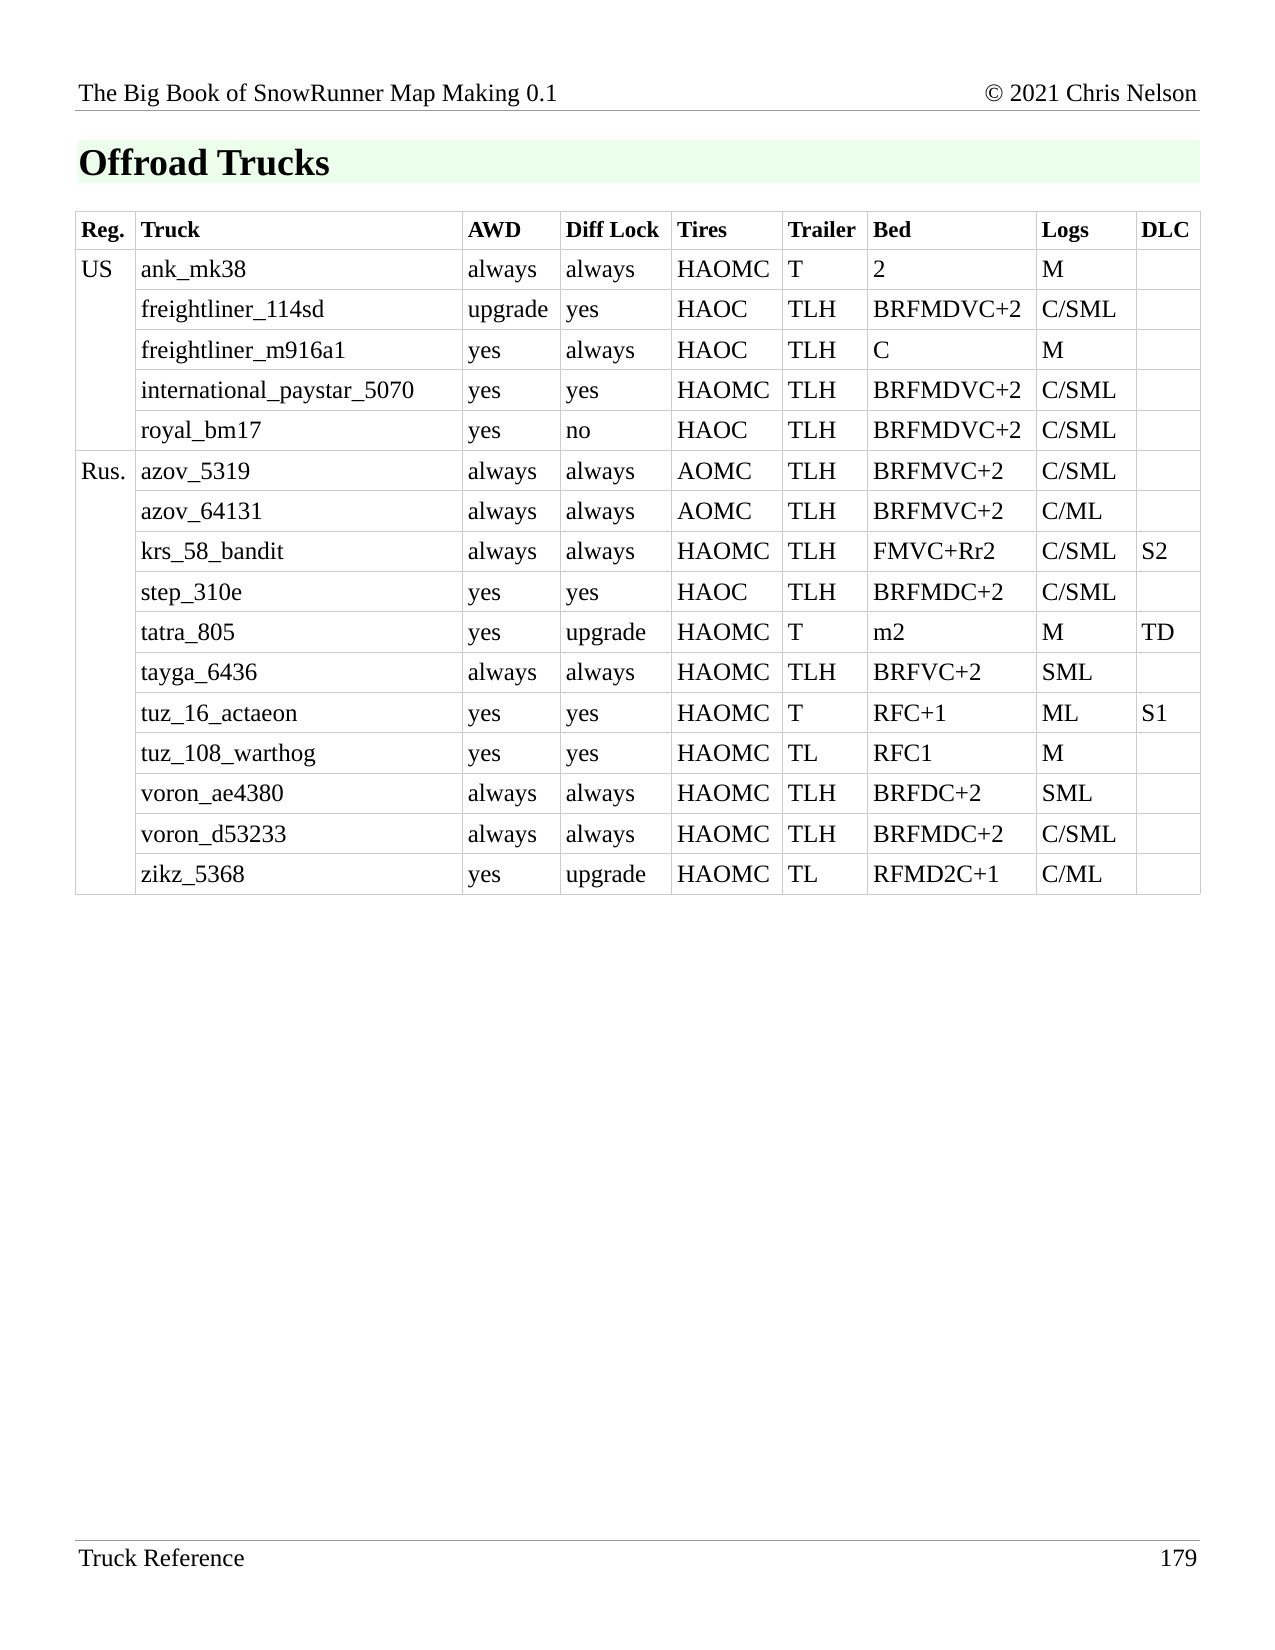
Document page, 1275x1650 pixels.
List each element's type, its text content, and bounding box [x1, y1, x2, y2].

table_cell HAOC [672, 290, 782, 329]
table_cell HAOMC [672, 814, 782, 853]
table_cell C/SML [1037, 814, 1136, 853]
table_cell BRFVC+2 [868, 653, 1036, 692]
table_cell ML [1037, 693, 1136, 732]
table_cell TLH [783, 290, 867, 329]
table_cell SML [1037, 774, 1136, 813]
table_cell [76, 329, 135, 369]
table_cell [76, 611, 135, 652]
table_cell azov_5319 [136, 451, 462, 490]
table_cell [76, 289, 135, 329]
table_cell FMVC+Rr2 [868, 532, 1036, 571]
table_cell international_paystar_5070 [136, 370, 462, 410]
table_cell always [561, 250, 671, 289]
table_cell SML [1037, 653, 1136, 692]
table_cell [1137, 370, 1200, 410]
table_cell HAOMC [672, 774, 782, 813]
table_cell C/SML [1037, 532, 1136, 571]
table_header Reg. [76, 212, 135, 248]
table_cell always [463, 250, 560, 289]
table_cell TLH [783, 653, 867, 692]
table_header Truck [136, 212, 462, 248]
table_cell azov_64131 [136, 491, 462, 531]
table_cell [76, 652, 135, 692]
table_cell always [561, 532, 671, 571]
table_cell C/ML [1037, 491, 1136, 531]
table_cell HAOMC [672, 370, 782, 410]
table_cell yes [463, 733, 560, 772]
table_cell [76, 490, 135, 531]
table_cell BRFMDVC+2 [868, 370, 1036, 410]
table_cell upgrade [561, 854, 671, 893]
table_cell AOMC [672, 451, 782, 490]
table_cell AOMC [672, 491, 782, 531]
table_cell always [463, 653, 560, 692]
table_cell yes [463, 854, 560, 893]
table_cell M [1037, 612, 1136, 652]
table_cell HAOMC [672, 653, 782, 692]
table_cell HAOMC [672, 693, 782, 732]
table_cell Rus. [76, 451, 135, 490]
table_cell M [1037, 250, 1136, 289]
table_cell [1137, 451, 1200, 490]
table_cell TLH [783, 532, 867, 571]
table_cell always [561, 653, 671, 692]
table_cell BRFMDC+2 [868, 814, 1036, 853]
table_cell [76, 773, 135, 813]
table_cell [1137, 411, 1200, 450]
table_cell HAOC [672, 572, 782, 611]
table_cell always [561, 451, 671, 490]
table_cell T [783, 250, 867, 289]
table_cell S2 [1137, 532, 1200, 571]
table_cell m2 [868, 612, 1036, 652]
table_cell M [1037, 733, 1136, 772]
table_cell royal_bm17 [136, 411, 462, 450]
table_cell HAOMC [672, 532, 782, 571]
table_cell tatra_805 [136, 612, 462, 652]
table_cell RFC+1 [868, 693, 1036, 732]
table_cell always [561, 491, 671, 531]
table_cell always [561, 330, 671, 369]
table_cell [1137, 733, 1200, 772]
table_cell C [868, 330, 1036, 369]
table_cell yes [561, 290, 671, 329]
table_cell [1137, 250, 1200, 289]
table_cell always [561, 814, 671, 853]
table_cell [76, 813, 135, 853]
table_cell yes [561, 693, 671, 732]
table_cell TLH [783, 411, 867, 450]
table_header Tires [672, 212, 782, 248]
table_cell yes [463, 330, 560, 369]
table_cell [1137, 572, 1200, 611]
table_cell HAOC [672, 411, 782, 450]
table_cell BRFMVC+2 [868, 491, 1036, 531]
table_cell C/SML [1037, 290, 1136, 329]
table_cell freightliner_m916a1 [136, 330, 462, 369]
table_cell always [561, 774, 671, 813]
table_cell BRFMVC+2 [868, 451, 1036, 490]
table_cell C/SML [1037, 572, 1136, 611]
table_cell [1137, 290, 1200, 329]
table_cell freightliner_114sd [136, 290, 462, 329]
table_cell TLH [783, 774, 867, 813]
table_cell TD [1137, 612, 1200, 652]
table_cell C/SML [1037, 370, 1136, 410]
table_cell HAOMC [672, 854, 782, 893]
table_cell US [76, 250, 135, 289]
table_cell C/SML [1037, 411, 1136, 450]
table_cell [76, 692, 135, 732]
table_cell C/ML [1037, 854, 1136, 893]
table_cell tuz_16_actaeon [136, 693, 462, 732]
table_cell HAOMC [672, 250, 782, 289]
table_header DLC [1137, 212, 1200, 248]
table_cell [1137, 774, 1200, 813]
table_cell krs_58_bandit [136, 532, 462, 571]
table_cell [1137, 854, 1200, 893]
table_cell T [783, 612, 867, 652]
table_cell yes [561, 733, 671, 772]
table_cell yes [463, 572, 560, 611]
table_cell HAOMC [672, 733, 782, 772]
table_cell TLH [783, 814, 867, 853]
table_cell TLH [783, 370, 867, 410]
table_cell RFC1 [868, 733, 1036, 772]
table_cell TL [783, 854, 867, 893]
table_header Trailer [783, 212, 867, 248]
table_cell upgrade [561, 612, 671, 652]
table_header Diff Lock [561, 212, 671, 248]
table_cell HAOC [672, 330, 782, 369]
table_cell no [561, 411, 671, 450]
table_cell [76, 853, 135, 893]
table_header Bed [868, 212, 1036, 248]
table_cell yes [463, 411, 560, 450]
table_header Logs [1037, 212, 1136, 248]
table_cell always [463, 451, 560, 490]
table_cell BRFDC+2 [868, 774, 1036, 813]
table_cell [76, 732, 135, 772]
table_cell TL [783, 733, 867, 772]
table_cell tayga_6436 [136, 653, 462, 692]
table_cell TLH [783, 491, 867, 531]
table_cell 2 [868, 250, 1036, 289]
table_cell yes [463, 370, 560, 410]
table_cell always [463, 814, 560, 853]
table_cell [1137, 330, 1200, 369]
table_cell [1137, 491, 1200, 531]
table_cell TLH [783, 330, 867, 369]
table_cell [1137, 814, 1200, 853]
table_cell BRFMDVC+2 [868, 411, 1036, 450]
table_cell always [463, 491, 560, 531]
table_header AWD [463, 212, 560, 248]
table_cell always [463, 774, 560, 813]
table_cell yes [561, 572, 671, 611]
table_cell [1137, 653, 1200, 692]
table_cell T [783, 693, 867, 732]
table_cell S1 [1137, 693, 1200, 732]
table_cell [76, 571, 135, 611]
table_cell [76, 410, 135, 450]
table_cell upgrade [463, 290, 560, 329]
subtitle Offroad Trucks [78, 140, 1200, 183]
table_cell yes [463, 612, 560, 652]
table_cell tuz_108_warthog [136, 733, 462, 772]
table_cell RFMD2C+1 [868, 854, 1036, 893]
table_cell BRFMDVC+2 [868, 290, 1036, 329]
table_cell [76, 531, 135, 571]
table_cell step_310e [136, 572, 462, 611]
table_cell ank_mk38 [136, 250, 462, 289]
table_cell voron_d53233 [136, 814, 462, 853]
table_cell HAOMC [672, 612, 782, 652]
table_cell M [1037, 330, 1136, 369]
table_cell yes [463, 693, 560, 732]
table_cell TLH [783, 572, 867, 611]
table_cell always [463, 532, 560, 571]
table_cell zikz_5368 [136, 854, 462, 893]
table_cell voron_ae4380 [136, 774, 462, 813]
table_cell BRFMDC+2 [868, 572, 1036, 611]
table_cell [76, 369, 135, 410]
table_cell TLH [783, 451, 867, 490]
table_cell C/SML [1037, 451, 1136, 490]
table_cell yes [561, 370, 671, 410]
